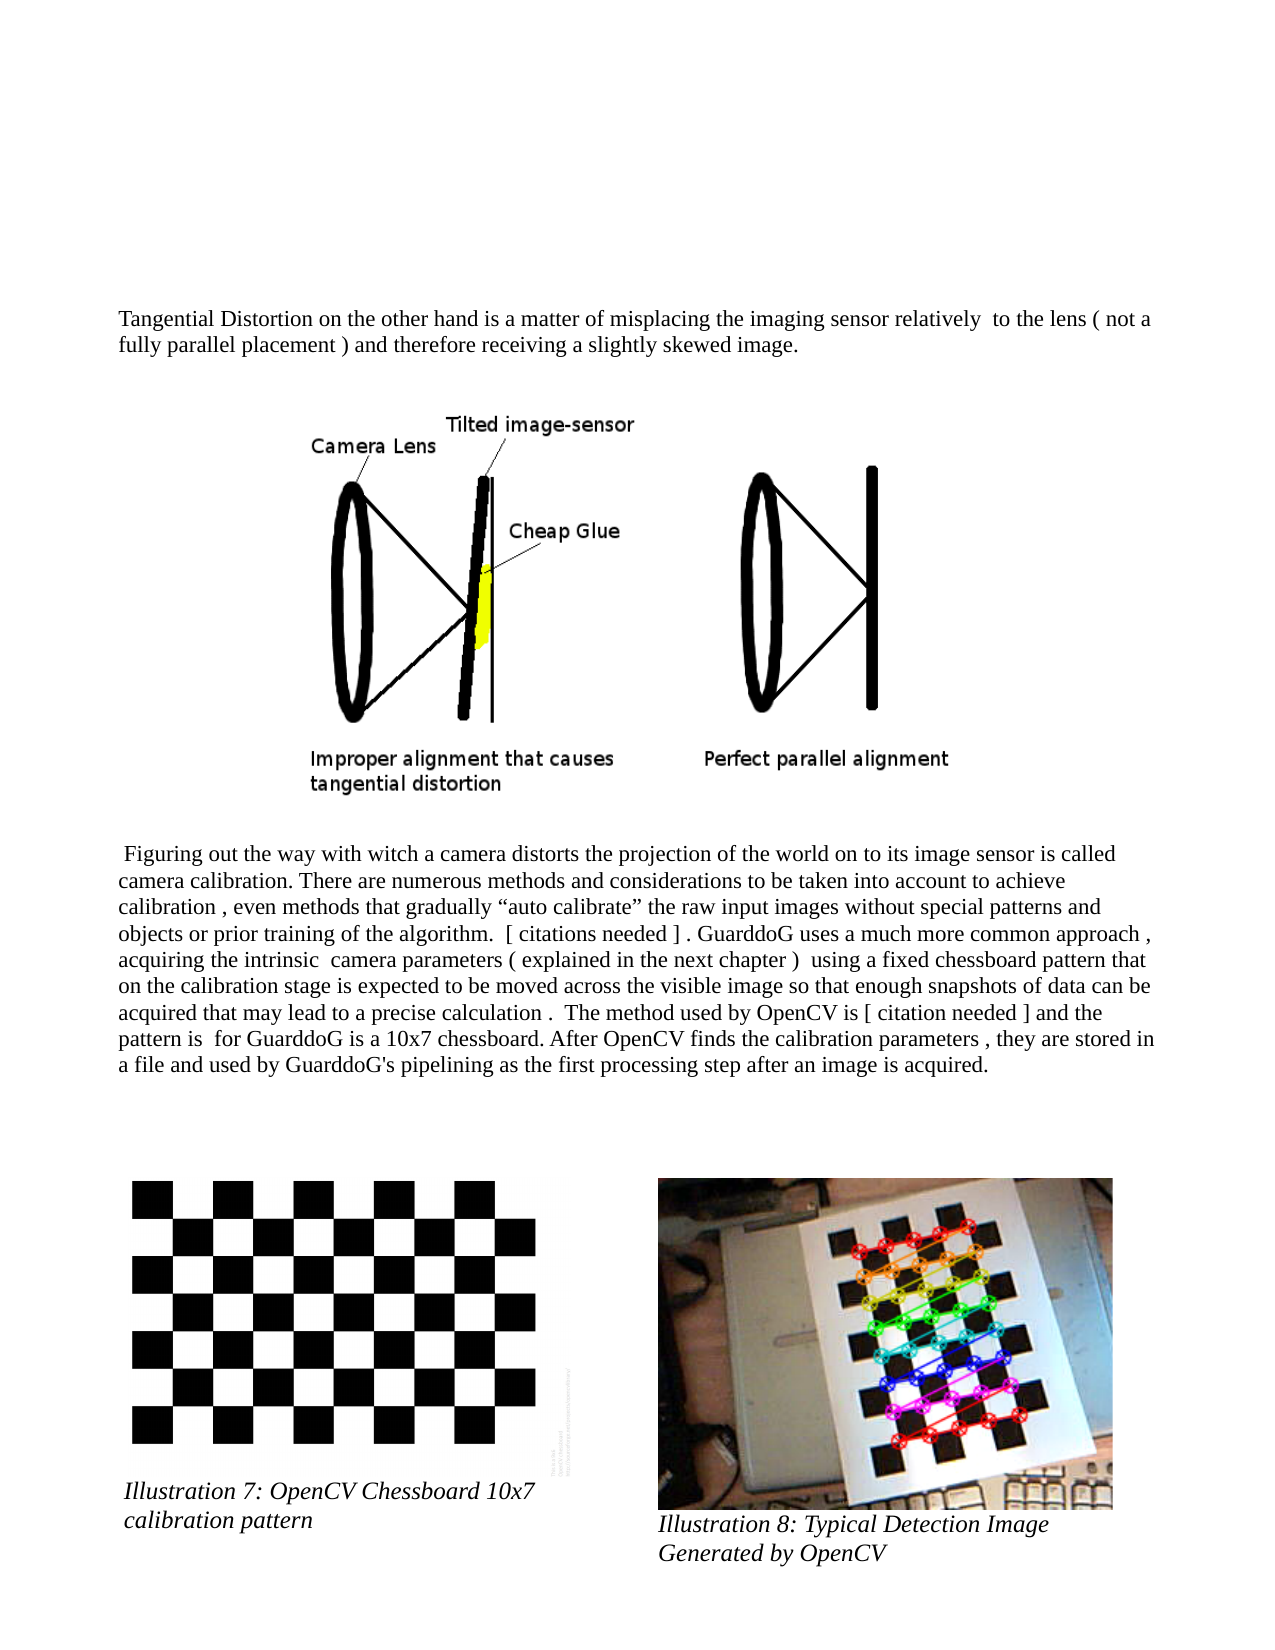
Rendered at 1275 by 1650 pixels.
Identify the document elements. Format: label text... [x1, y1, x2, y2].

text Tangential Distortion on the other hand is a matter of misplacing the imaging sensor relatively to the lens ( not a fully parallel placement ) and therefore receiving a slightly skewed image. [118, 305, 1157, 358]
picture [658, 1178, 1113, 1510]
text Figuring out the way with witch a camera distorts the projection of the world on to its image sensor is called camera calibration. There are numerous methods and considerations to be taken into account to achieve calibration , even methods that gradually “auto calibrate” the raw input images without special patterns and objects or prior training of the algorithm. [ citations needed ] . GuarddoG uses a much more common approach , acquiring the intrinsic camera parameters ( explained in the next chapter ) using a fixed chessboard pattern that on the calibration stage is expected to be moved across the visible image so that enough snapshots of data can be acquired that may lead to a precise calculation . The method used by OpenCV is [ citation needed ] and the pattern is for GuarddoG is a 10x7 chessboard. After OpenCV finds the calibration parameters , they are stored in a file and used by GuarddoG's pipelining as the first processing step after an image is acquired. [118, 841, 1157, 1078]
picture [128, 1177, 571, 1477]
text Illustration 7: OpenCV Chessboard 10x7 calibration pattern [123, 1477, 575, 1534]
text Illustration 8: Typical Detection Image Generated by OpenCV [658, 1510, 1113, 1567]
picture [297, 357, 978, 810]
